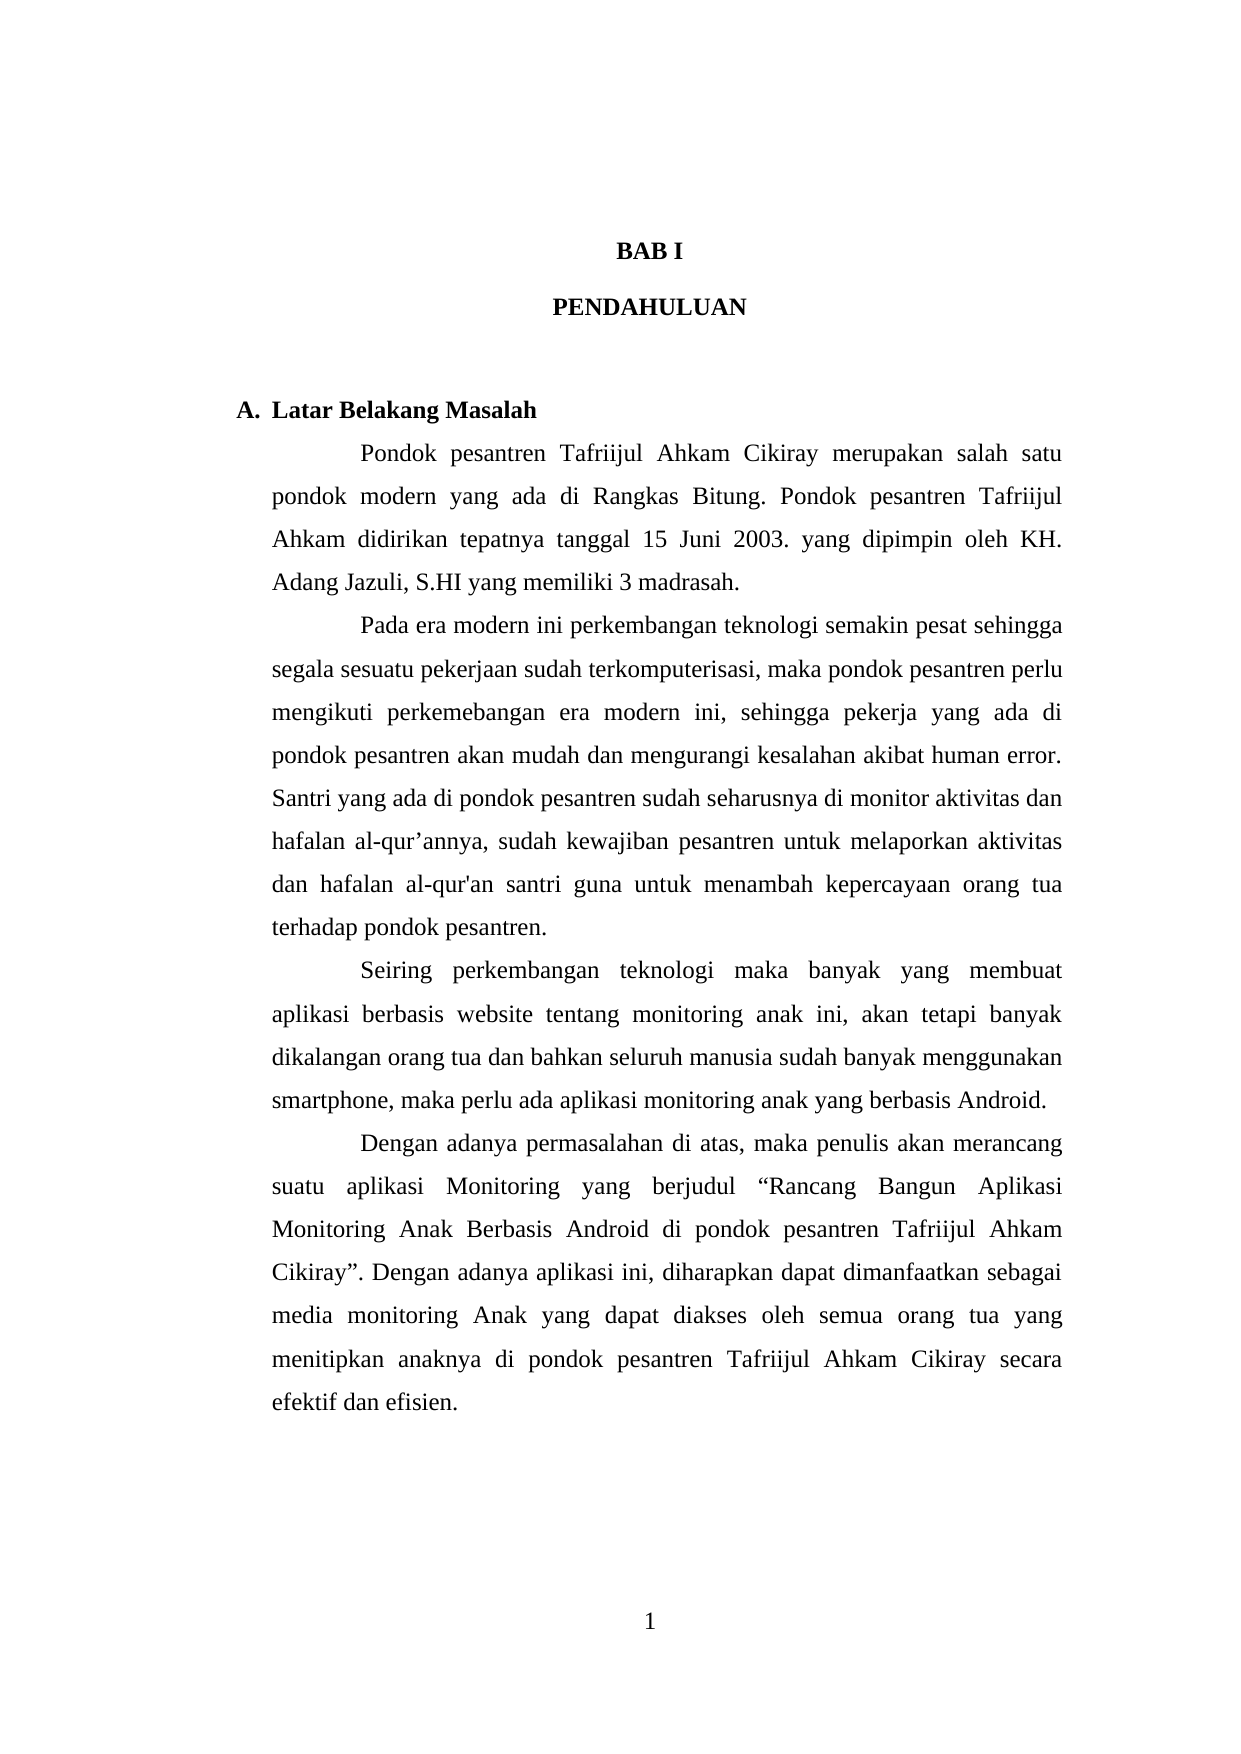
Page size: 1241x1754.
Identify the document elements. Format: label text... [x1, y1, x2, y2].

subtitle Pendahuluan [236, 292, 1063, 321]
text Pondok pesantren Tafriijul Ahkam Cikiray merupakan salah satu pondok modern yang ada di Rangkas Bitung. Pondok pesantren Tafriijul Ahkam didirikan tepatnya tanggal 15 Juni 2003. yang dipimpin oleh KH. Adang Jazuli, S.HI yang memiliki 3 madrasah. [272, 438, 1063, 596]
subtitle Latar belakang masalah [236, 395, 1063, 424]
text Dengan adanya permasalahan di atas, maka penulis akan merancang suatu aplikasi Monitoring yang berjudul “Rancang Bangun Aplikasi Monitoring Anak Berbasis Android di pondok pesantren Tafriijul Ahkam Cikiray”. Dengan adanya aplikasi ini, diharapkan dapat dimanfaatkan sebagai media monitoring Anak yang dapat diakses oleh semua orang tua yang menitipkan anaknya di pondok pesantren Tafriijul Ahkam Cikiray secara efektif dan efisien. [272, 1128, 1063, 1416]
text Seiring perkembangan teknologi maka banyak yang membuat aplikasi berbasis website tentang monitoring anak ini, akan tetapi banyak dikalangan orang tua dan bahkan seluruh manusia sudah banyak menggunakan smartphone, maka perlu ada aplikasi monitoring anak yang berbasis Android. [272, 956, 1063, 1114]
text Pada era modern ini perkembangan teknologi semakin pesat sehingga segala sesuatu pekerjaan sudah terkomputerisasi, maka pondok pesantren perlu mengikuti perkemebangan era modern ini, sehingga pekerja yang ada di pondok pesantren akan mudah dan mengurangi kesalahan akibat human error. Santri yang ada di pondok pesantren sudah seharusnya di monitor aktivitas dan hafalan al-qur’annya, sudah kewajiban pesantren untuk melaporkan aktivitas dan hafalan al-qur'an santri guna untuk menambah kepercayaan orang tua terhadap pondok pesantren. [272, 611, 1063, 941]
subtitle bab I [236, 236, 1063, 265]
